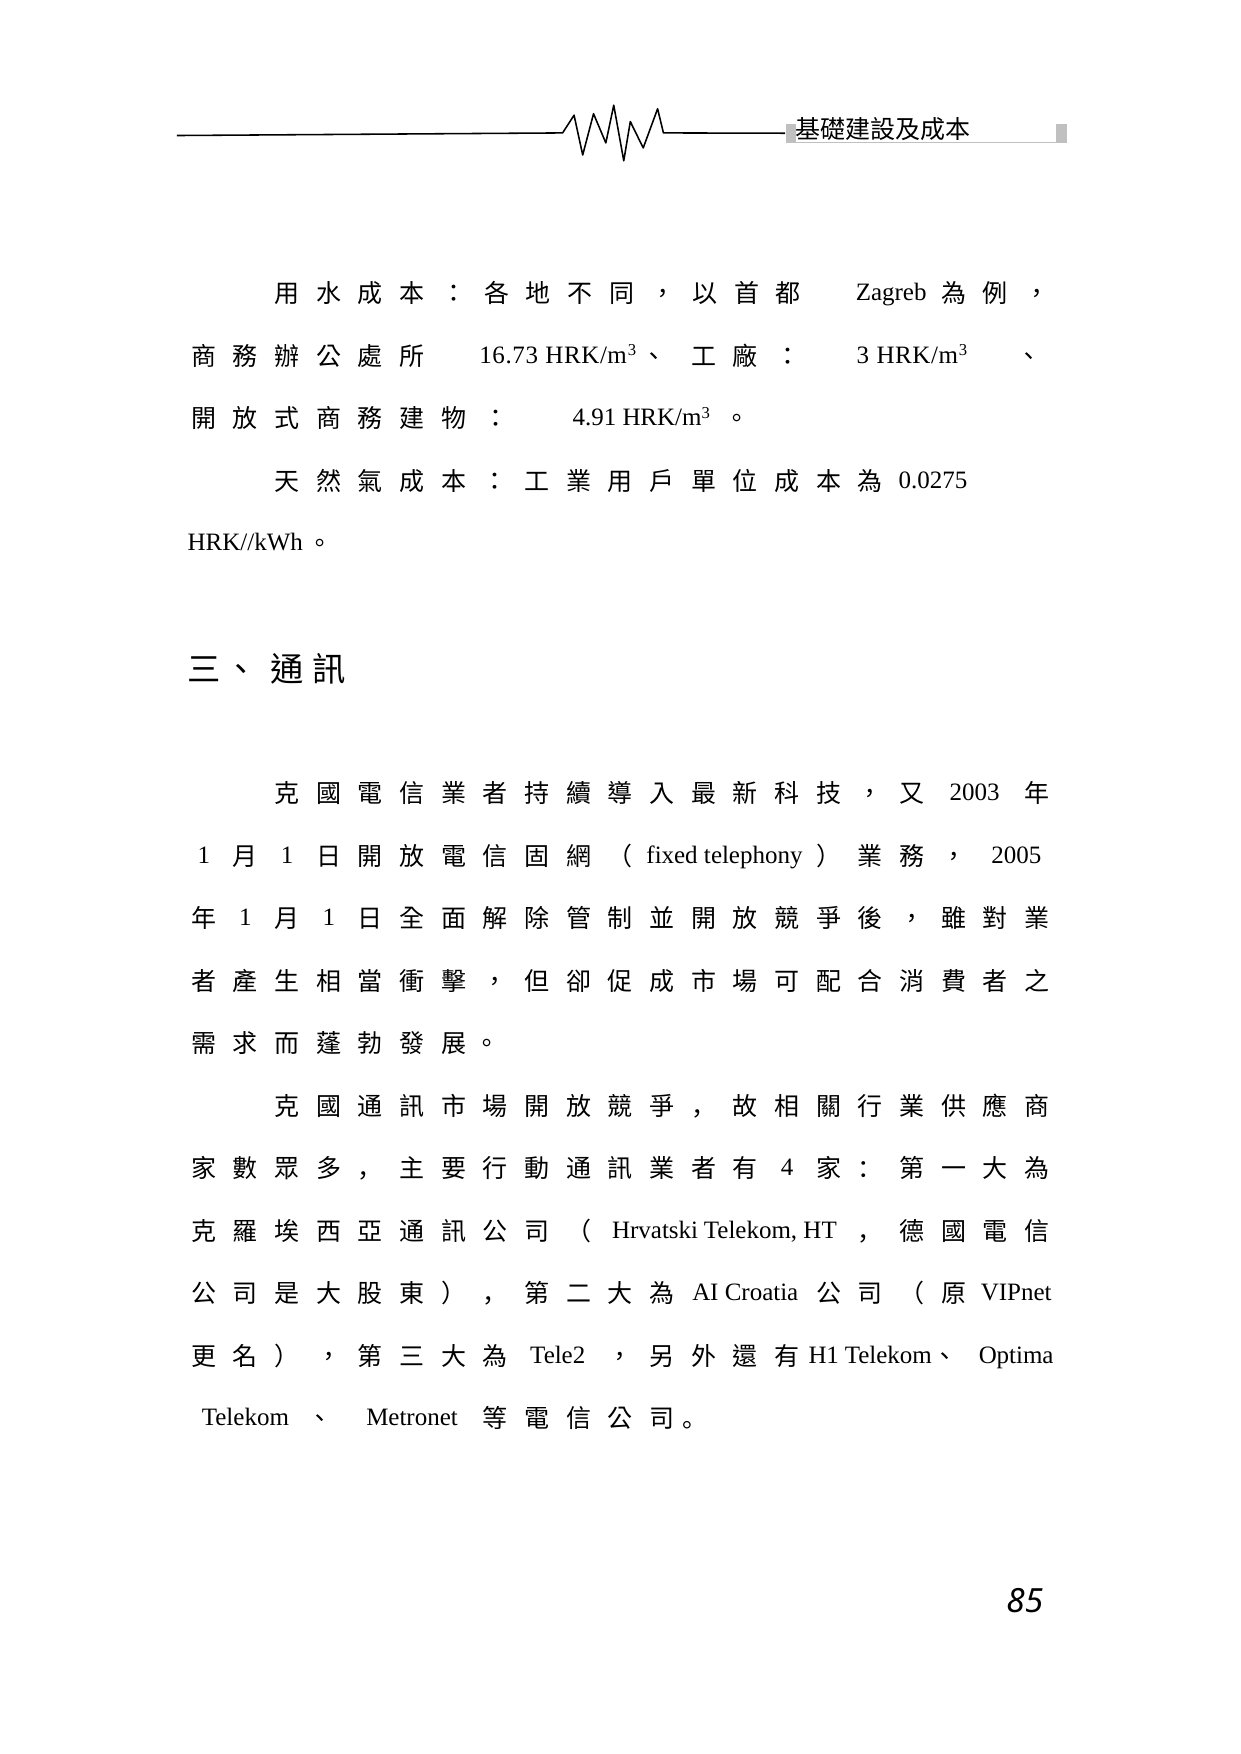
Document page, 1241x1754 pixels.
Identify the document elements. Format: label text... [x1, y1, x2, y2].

text 用水成本：各地不同，以首都Zagreb為例，商務辦公處所16.73 HRK/m3、工廠：3 HRK/m3、開放式商務建物：4.91 HRK/m3。 [183, 250, 1058, 438]
text 天然氣成本：工業用戶單位成本為0.0275 HRK//kWh。 [183, 438, 1058, 563]
text 克國通訊市場開放競爭，故相關行業供應商家數眾多，主要行動通訊業者有4家：第一大為克羅埃西亞通訊公司（Hrvatski Telekom, HT，德國電信公司是大股東），第二大為AI Croatia公司（原VIPnet更名），第三大為Tele2，另外還有H1 Telekom、Optima Telekom、Metronet等電信公司。 [183, 1063, 1058, 1438]
text 克國電信業者持續導入最新科技，又2003年1月1日開放電信固網（fixed telephony）業務，2005年1月1日全面解除管制並開放競爭後，雖對業者產生相當衝擊，但卻促成市場可配合消費者之需求而蓬勃發展。 [183, 750, 1058, 1063]
text 三、通訊 [183, 625, 1058, 688]
